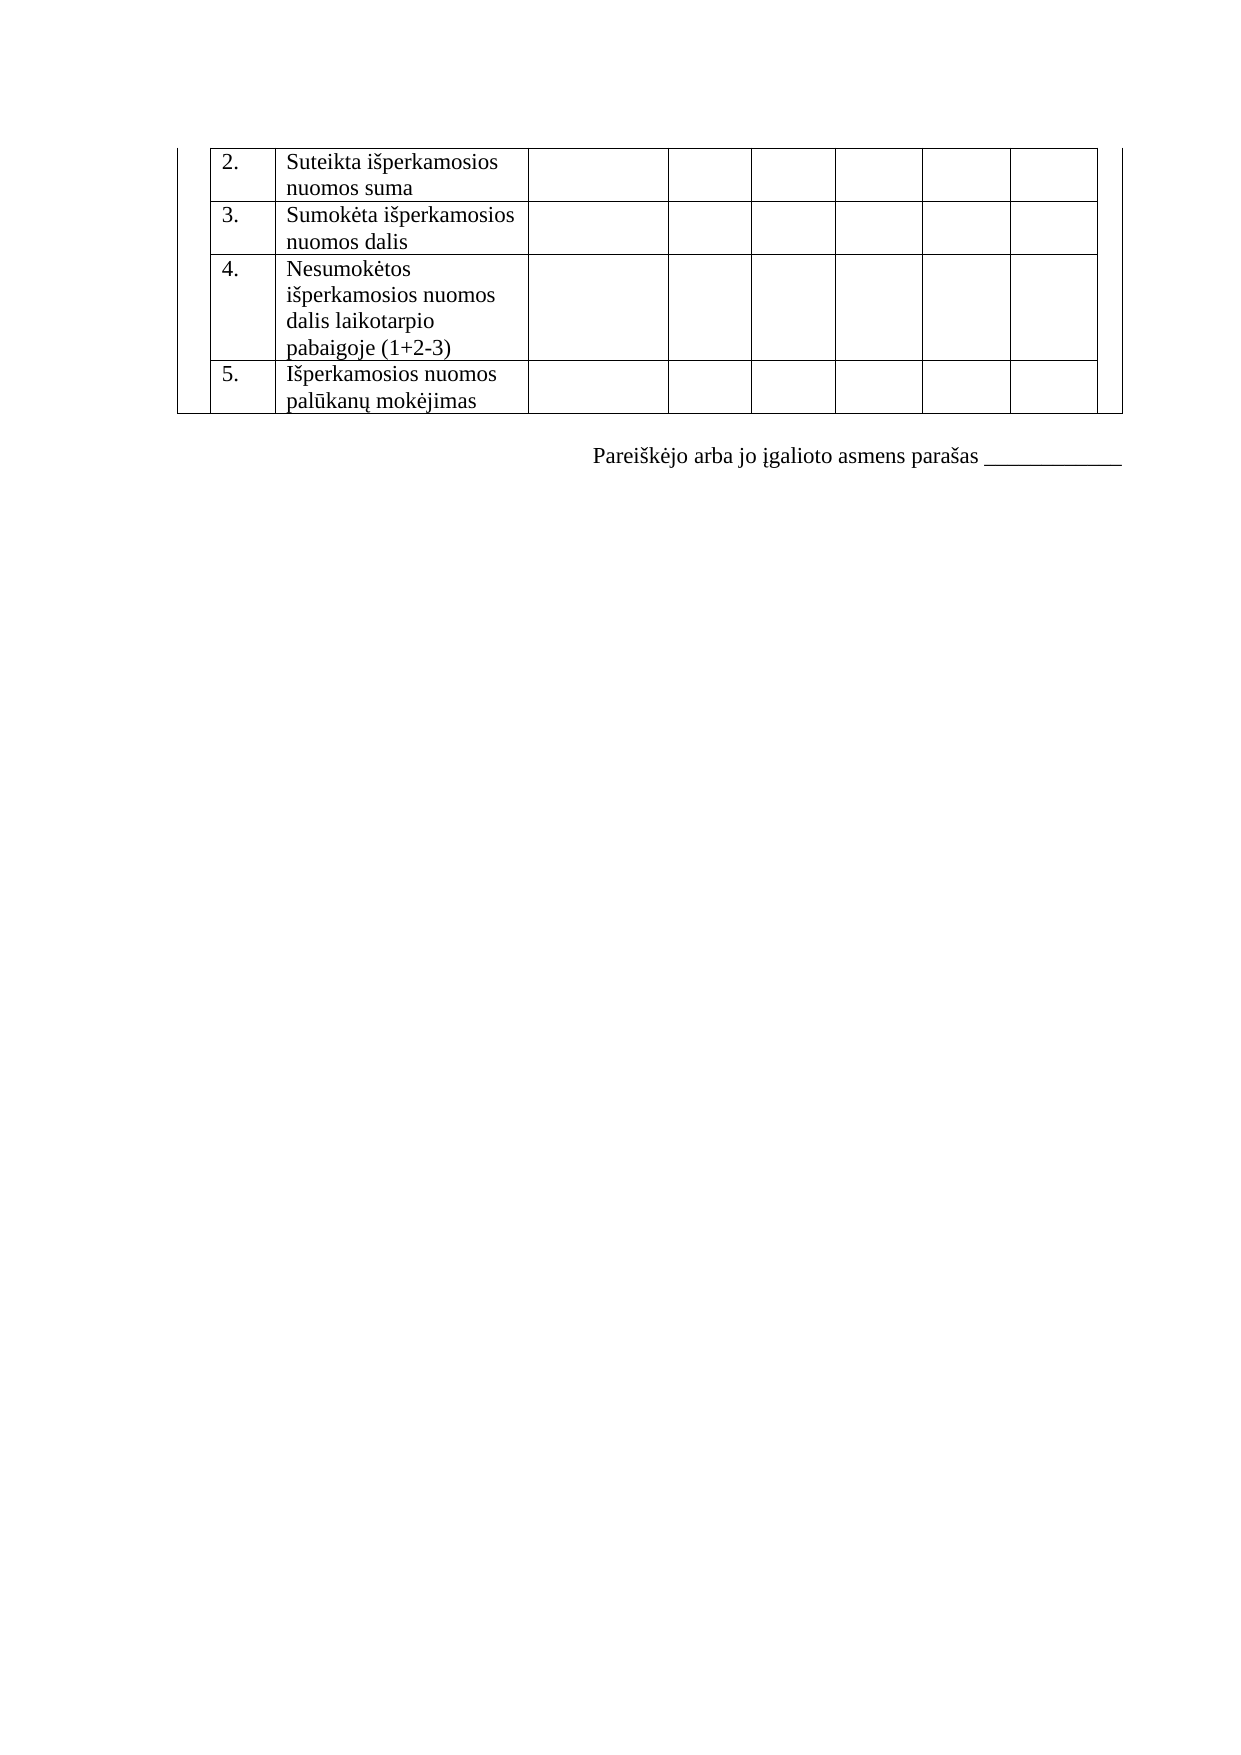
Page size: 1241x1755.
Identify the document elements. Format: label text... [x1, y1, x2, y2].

table_cell [669, 255, 751, 360]
table_cell [529, 149, 668, 201]
table_cell [669, 202, 751, 254]
table_cell [1011, 255, 1097, 360]
table_cell [836, 202, 922, 254]
table_cell [1011, 202, 1097, 254]
table_cell [923, 361, 1010, 413]
table_cell [1011, 361, 1097, 413]
table_cell [923, 202, 1010, 254]
table_cell Išperkamosios nuomos palūkanų mokėjimas [276, 361, 528, 413]
table_cell [529, 202, 668, 254]
table_cell 2. [211, 149, 275, 201]
text Pareiškėjo arba jo įgalioto asmens parašas ____________ [177, 442, 1122, 469]
table_cell [752, 202, 835, 254]
table_cell [669, 361, 751, 413]
table_cell 5. [211, 361, 275, 413]
table_cell [178, 254, 210, 360]
table_cell [1011, 149, 1097, 201]
table_cell [1098, 148, 1122, 201]
table_cell [669, 149, 751, 201]
table_cell [1098, 201, 1122, 254]
table_cell [752, 149, 835, 201]
table_cell Nesumokėtos išperkamosios nuomos dalis laikotarpio pabaigoje (1+2-3) [276, 255, 528, 360]
table_cell 3. [211, 202, 275, 254]
table_cell Sumokėta išperkamosios nuomos dalis [276, 202, 528, 254]
table_cell [836, 149, 922, 201]
table_cell [1098, 254, 1122, 360]
table_cell [923, 255, 1010, 360]
table_cell [178, 360, 210, 413]
table_cell [836, 255, 922, 360]
table_cell [836, 361, 922, 413]
table_cell [752, 255, 835, 360]
table_cell [752, 361, 835, 413]
table_cell [178, 148, 210, 201]
table_cell [923, 149, 1010, 201]
table_cell 4. [211, 255, 275, 360]
table_cell [529, 255, 668, 360]
table_cell Suteikta išperkamosios nuomos suma [276, 149, 528, 201]
table_cell [529, 361, 668, 413]
table_cell [178, 201, 210, 254]
table_cell [1098, 360, 1122, 413]
